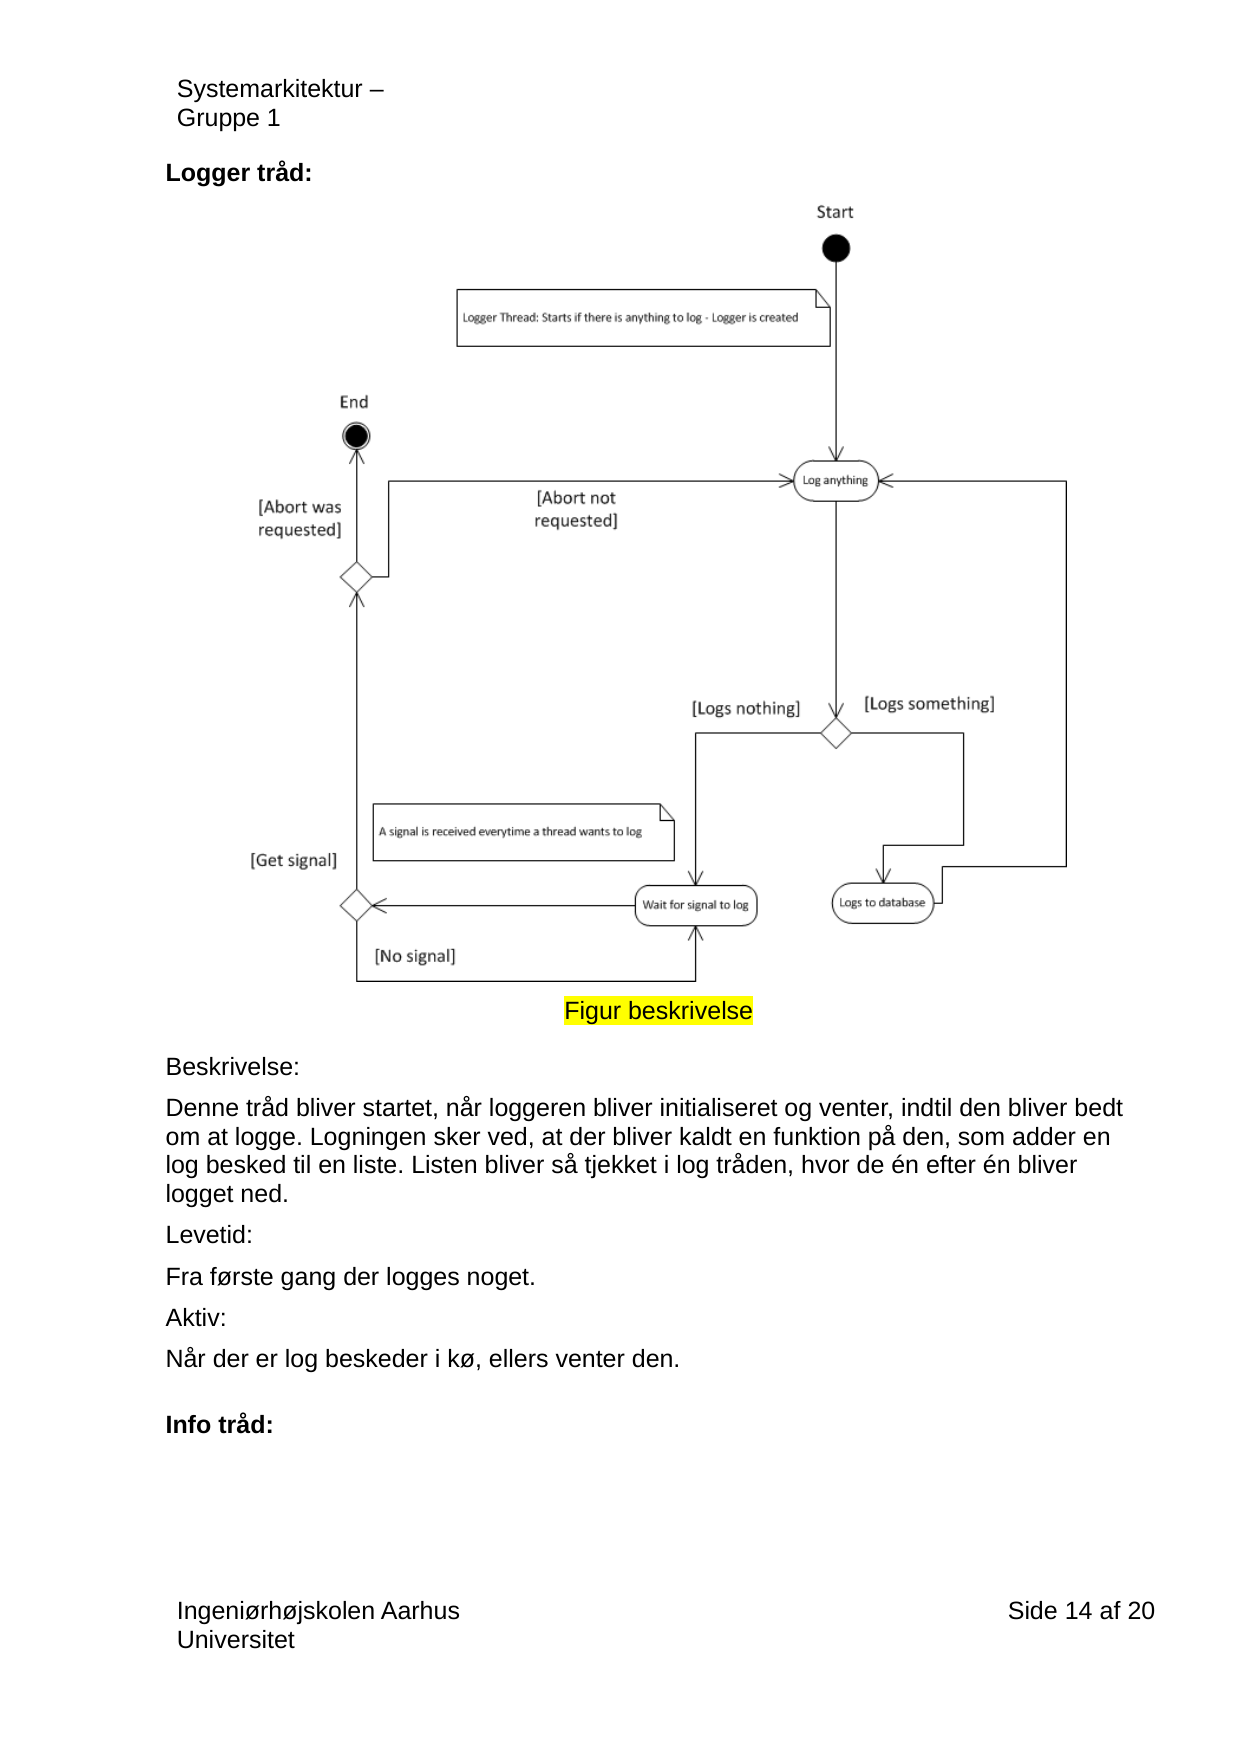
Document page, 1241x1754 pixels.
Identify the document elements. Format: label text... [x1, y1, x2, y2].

text Beskrivelse: [165, 1052, 1152, 1080]
text Når der er log beskeder i kø, ellers venter den. [165, 1344, 1152, 1373]
text Denne tråd bliver startet, når loggeren bliver initialiseret og venter, indtil den bliver bedt om at logge. Logningen sker ved, at der bliver kaldt en funktion på den, som adder en log besked til en liste. Listen bliver så tjekket i log tråden, hvor de én efter én bliver logget ned. [165, 1093, 1152, 1208]
subtitle Logger tråd: [165, 158, 1152, 186]
picture [250, 198, 1067, 982]
text Aktiv: [165, 1303, 1152, 1332]
subtitle Info tråd: [165, 1410, 1152, 1439]
text Levetid: [165, 1220, 1152, 1249]
text Fra første gang der logges noget. [165, 1262, 1152, 1290]
text Figur beskrivelse [165, 982, 1152, 1025]
